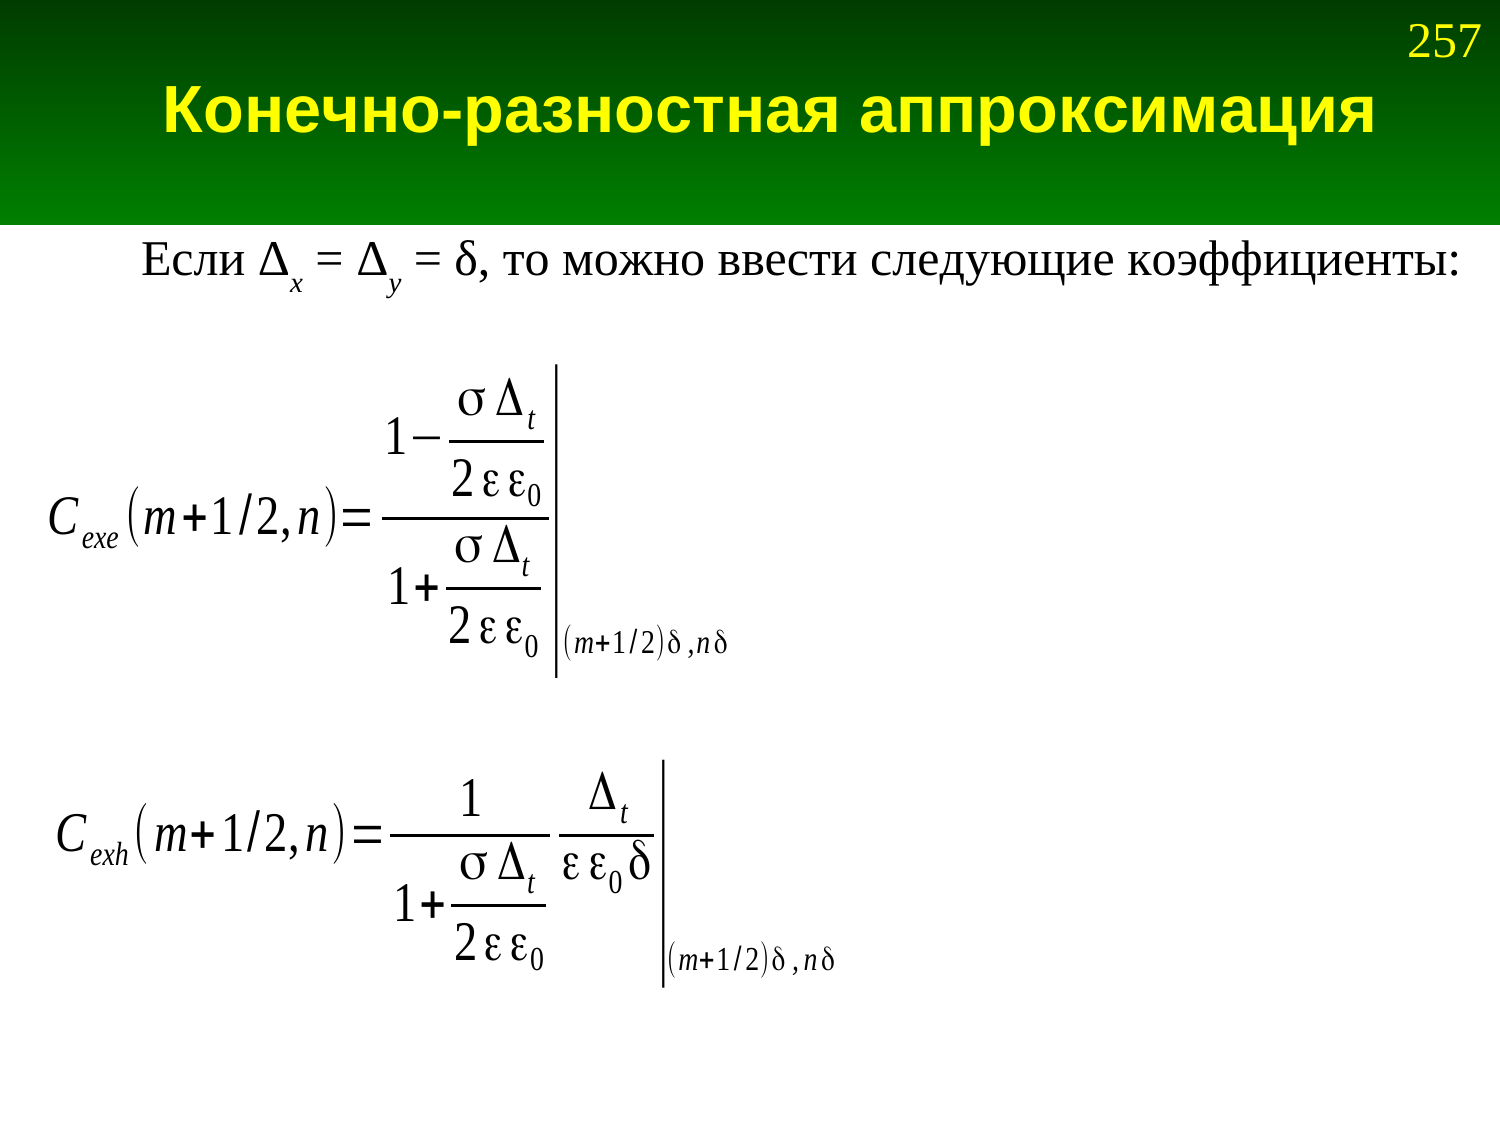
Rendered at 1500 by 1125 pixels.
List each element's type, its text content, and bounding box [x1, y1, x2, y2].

title Конечно-разностная аппроксимация [100, 7, 1441, 204]
chart [35, 359, 741, 680]
text_box Если Δx = Δy = δ, то можно ввести следующие коэффициенты: [126, 218, 1472, 306]
chart [43, 756, 846, 991]
